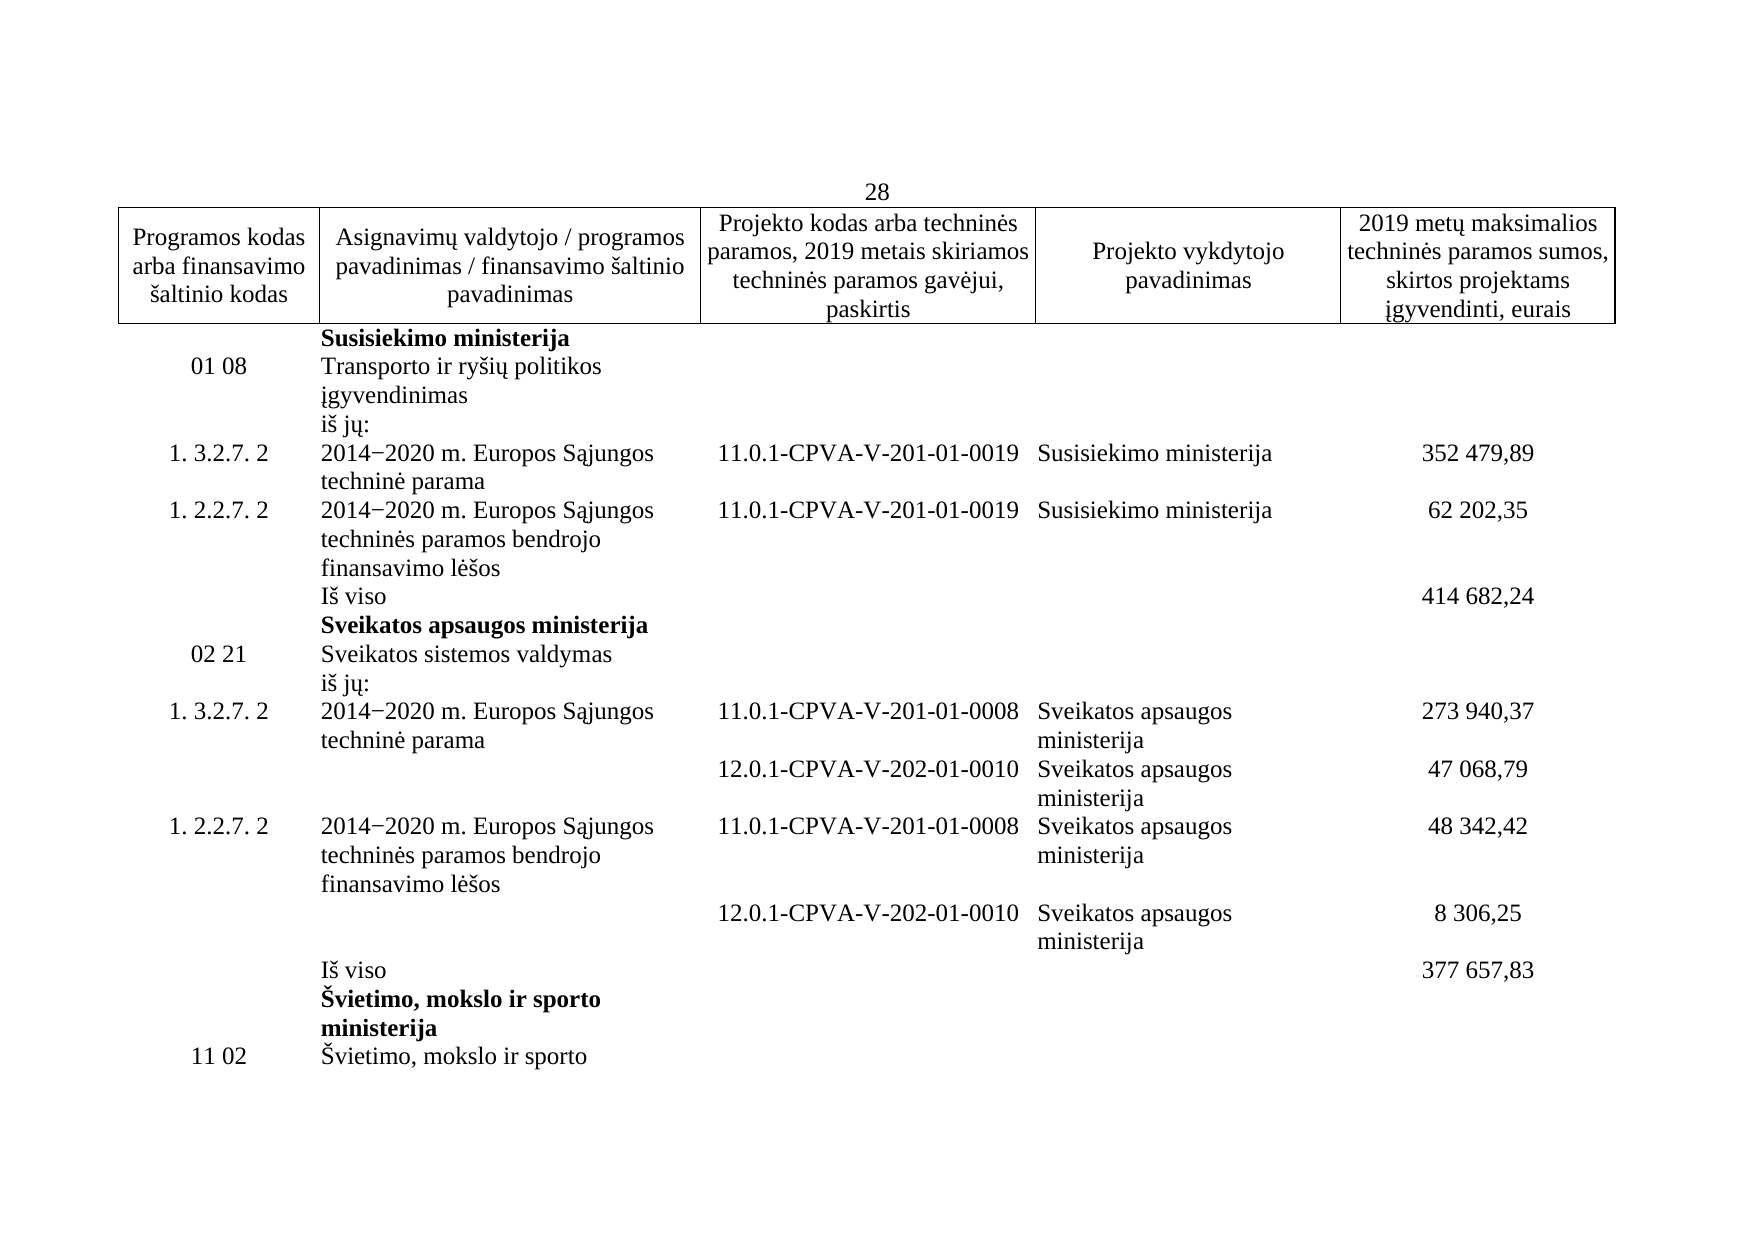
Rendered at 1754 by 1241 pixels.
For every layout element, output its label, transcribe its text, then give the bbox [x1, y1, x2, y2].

table_cell [1036, 1041, 1341, 1074]
table_cell Susisiekimo ministerija [319, 324, 701, 351]
table_cell Sveikatos apsaugos ministerija [1036, 696, 1341, 754]
table_cell 1. 3.2.7. 2 [118, 696, 319, 754]
table_cell 11 02 [118, 1041, 319, 1074]
table_cell [701, 955, 1036, 984]
table_cell [1036, 351, 1341, 409]
table_cell Sveikatos apsaugos ministerija [1036, 754, 1341, 811]
table_cell 47 068,79 [1341, 754, 1615, 811]
table_cell Sveikatos apsaugos ministerija [1036, 898, 1341, 955]
table_cell 377 657,83 [1341, 955, 1615, 984]
table_cell Transporto ir ryšių politikos įgyvendinimas [319, 351, 701, 409]
table_cell Švietimo, mokslo ir sporto [319, 1041, 701, 1074]
table_cell Iš viso [319, 581, 701, 610]
table_cell [701, 324, 1036, 351]
table_cell [1341, 984, 1615, 1041]
table_cell Sveikatos apsaugos ministerija [1036, 811, 1341, 898]
table_cell 11.0.1-CPVA-V-201-01-0019 [701, 438, 1036, 495]
table_cell [319, 898, 701, 955]
table_cell [1036, 324, 1341, 351]
table_cell 1. 2.2.7. 2 [118, 811, 319, 898]
table_cell [701, 351, 1036, 409]
table_cell [1036, 668, 1341, 696]
table_cell [118, 898, 319, 955]
table_cell Iš viso [319, 955, 701, 984]
table_cell 12.0.1-CPVA-V-202-01-0010 [701, 754, 1036, 811]
table_cell 01 08 [118, 351, 319, 409]
table_cell [701, 639, 1036, 668]
table_cell 352 479,89 [1341, 438, 1615, 495]
table_cell 12.0.1-CPVA-V-202-01-0010 [701, 898, 1036, 955]
table_cell 02 21 [118, 639, 319, 668]
table_cell [1036, 639, 1341, 668]
table_header Programos kodas arba finansavimo šaltinio kodas [119, 208, 319, 323]
table_cell 414 682,24 [1341, 581, 1615, 610]
table_cell 1. 3.2.7. 2 [118, 438, 319, 495]
table_cell [701, 1041, 1036, 1074]
table_cell 11.0.1-CPVA-V-201-01-0019 [701, 495, 1036, 581]
table_cell [1341, 639, 1615, 668]
table_cell [1036, 984, 1341, 1041]
table_cell 2014−2020 m. Europos Sąjungos techninė parama [319, 696, 701, 754]
table_cell 2014−2020 m. Europos Sąjungos techninės paramos bendrojo finansavimo lėšos [319, 495, 701, 581]
table_cell 48 342,42 [1341, 811, 1615, 898]
table_cell [118, 955, 319, 984]
table_cell 11.0.1-CPVA-V-201-01-0008 [701, 811, 1036, 898]
table_cell Sveikatos sistemos valdymas [319, 639, 701, 668]
table_cell [118, 754, 319, 811]
table_cell Susisiekimo ministerija [1036, 495, 1341, 581]
table_cell Sveikatos apsaugos ministerija [319, 610, 701, 639]
table_cell [701, 668, 1036, 696]
table_cell [319, 754, 701, 811]
table_cell [701, 581, 1036, 610]
table_cell [701, 610, 1036, 639]
table_cell 273 940,37 [1341, 696, 1615, 754]
table_cell [701, 409, 1036, 438]
table_cell Švietimo, mokslo ir sporto ministerija [319, 984, 701, 1041]
table_cell 1. 2.2.7. 2 [118, 495, 319, 581]
table_cell 8 306,25 [1341, 898, 1615, 955]
table_cell iš jų: [319, 668, 701, 696]
table_cell [118, 668, 319, 696]
table_cell [1036, 955, 1341, 984]
table_cell Susisiekimo ministerija [1036, 438, 1341, 495]
table_cell [1036, 409, 1341, 438]
table_header Projekto kodas arba techninės paramos, 2019 metais skiriamos techninės paramos gavėjui, paskirtis [701, 208, 1035, 323]
table_cell [1341, 668, 1615, 696]
table_cell [1341, 409, 1615, 438]
table_cell [1036, 610, 1341, 639]
table_cell 2014−2020 m. Europos Sąjungos techninės paramos bendrojo finansavimo lėšos [319, 811, 701, 898]
table_header 2019 metų maksimalios techninės paramos sumos, skirtos projektams įgyvendinti, eurais [1341, 208, 1614, 323]
table_cell [118, 409, 319, 438]
table_cell [701, 984, 1036, 1041]
table_cell [1341, 610, 1615, 639]
table_cell 62 202,35 [1341, 495, 1615, 581]
table_cell [118, 581, 319, 610]
table_cell [1341, 1041, 1615, 1074]
table_cell 2014−2020 m. Europos Sąjungos techninė parama [319, 438, 701, 495]
table_cell [118, 324, 319, 351]
table_header Asignavimų valdytojo / programos pavadinimas / finansavimo šaltinio pavadinimas [320, 208, 700, 323]
table_cell [1341, 351, 1615, 409]
table_cell iš jų: [319, 409, 701, 438]
table_cell [1036, 581, 1341, 610]
table_cell [118, 984, 319, 1041]
table_header Projekto vykdytojo pavadinimas [1036, 208, 1340, 323]
table_cell [118, 610, 319, 639]
table_cell [1341, 324, 1615, 351]
table_cell 11.0.1-CPVA-V-201-01-0008 [701, 696, 1036, 754]
